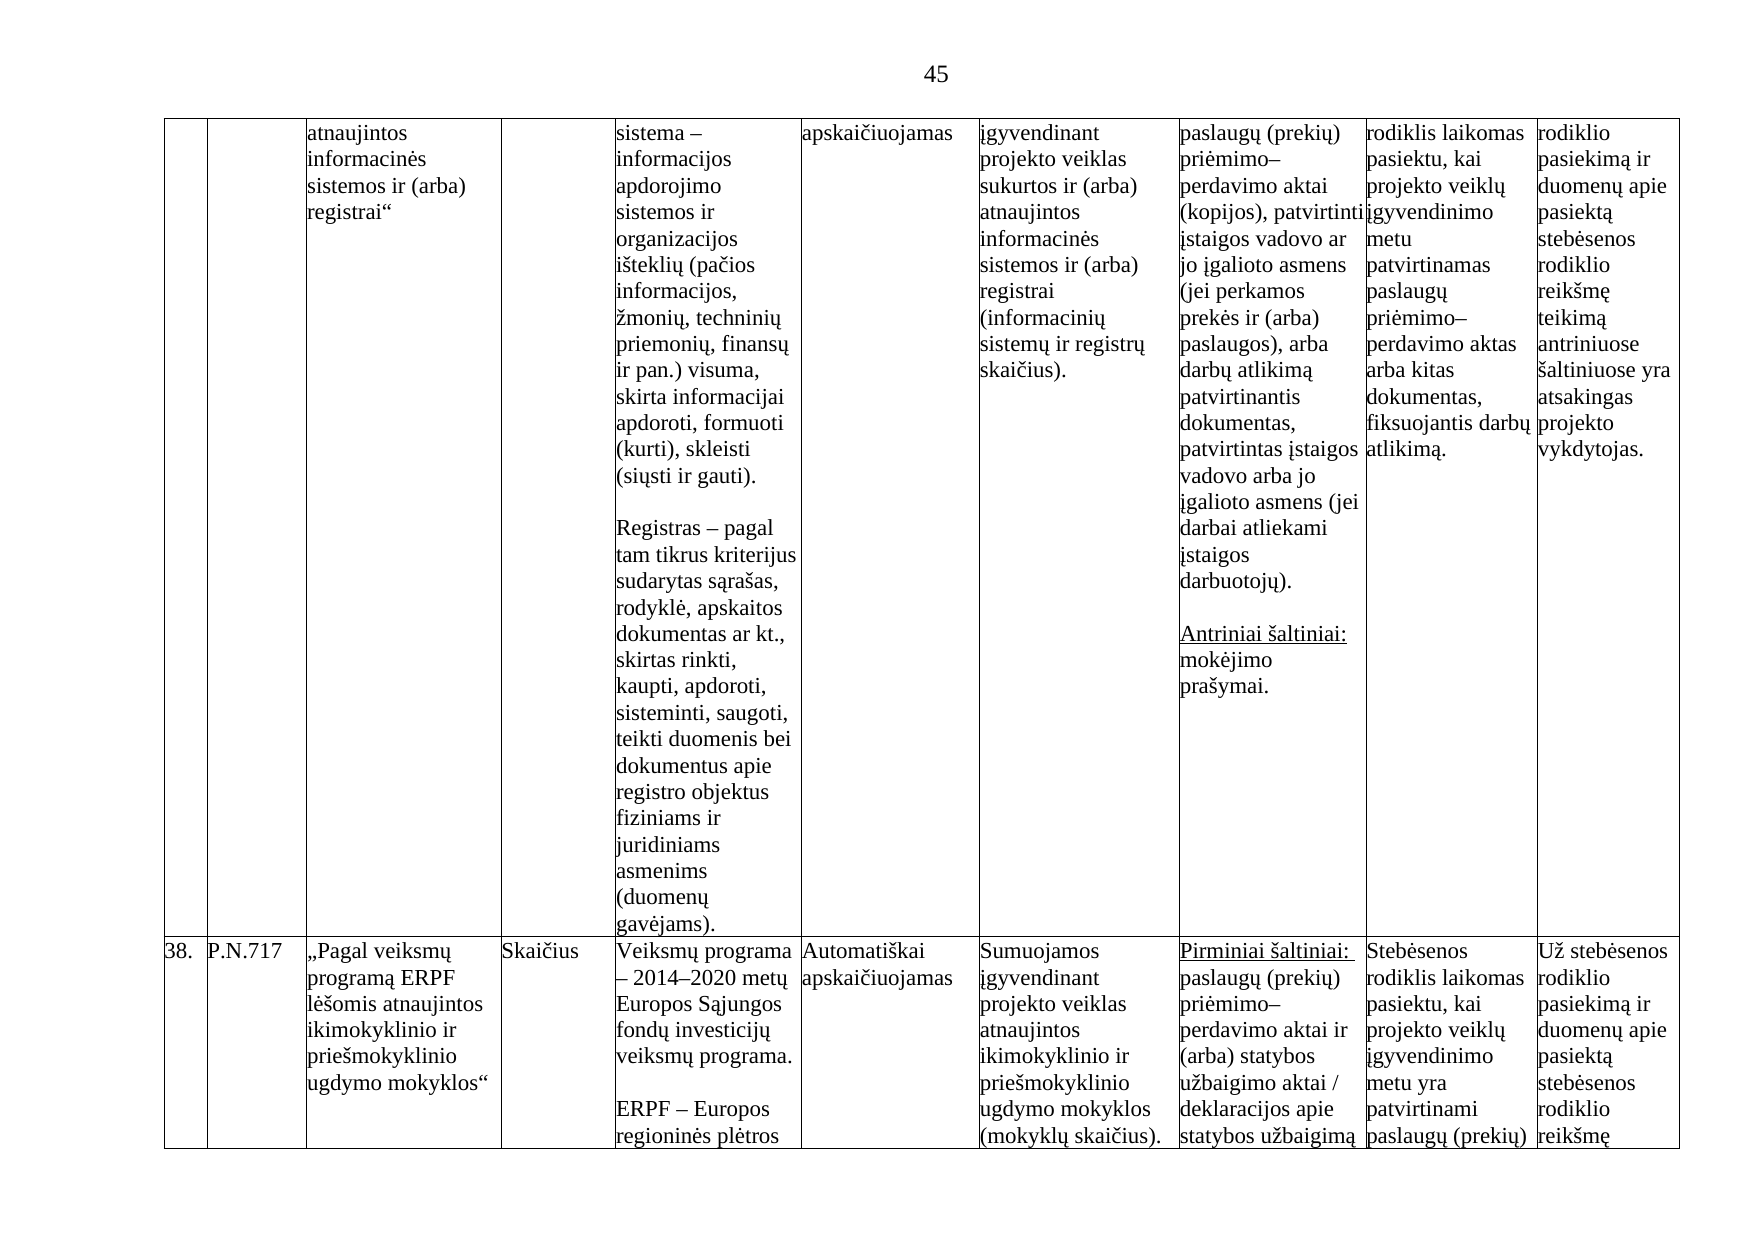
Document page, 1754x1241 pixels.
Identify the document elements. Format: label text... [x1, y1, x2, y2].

table_cell [502, 119, 615, 936]
table_cell [208, 119, 306, 936]
table_cell P.N.717 [208, 937, 306, 1148]
table_cell rodiklio pasiekimą ir duomenų apie pasiektą stebėsenos rodiklio reikšmę teikimą antriniuose šaltiniuose yra atsakingas projekto vykdytojas. [1538, 119, 1679, 936]
table_cell Stebėsenos rodiklis laikomas pasiektu, kai projekto veiklų įgyvendinimo metu yra patvirtinami paslaugų (prekių) [1367, 937, 1537, 1148]
table_cell apskaičiuojamas [802, 119, 979, 936]
table_cell [165, 119, 207, 936]
table_cell Automatiškai apskaičiuojamas [802, 937, 979, 1148]
table_cell 38. [165, 937, 207, 1148]
table_cell Pirminiai šaltiniai: paslaugų (prekių) priėmimo–perdavimo aktai ir (arba) statybos užbaigimo aktai / deklaracijos apie statybos užbaigimą [1180, 937, 1366, 1148]
table_cell Sumuojamos įgyvendinant projekto veiklas atnaujintos ikimokyklinio ir priešmokyklinio ugdymo mokyklos (mokyklų skaičius). [980, 937, 1179, 1148]
table_cell paslaugų (prekių) priėmimo–perdavimo aktai (kopijos), patvirtinti įstaigos vadovo ar jo įgalioto asmens (jei perkamos prekės ir (arba) paslaugos), arba darbų atlikimą patvirtinantis dokumentas, patvirtintas įstaigos vadovo arba jo įgalioto asmens (jei darbai atliekami įstaigos darbuotojų). Antriniai šaltiniai: mokėjimo prašymai. [1180, 119, 1366, 936]
table_cell „Pagal veiksmų programą ERPF lėšomis atnaujintos ikimokyklinio ir priešmokyklinio ugdymo mokyklos“ [307, 937, 501, 1148]
table_cell atnaujintos informacinės sistemos ir (arba) registrai“ [307, 119, 501, 936]
table_cell sistema – informacijos apdorojimo sistemos ir organizacijos išteklių (pačios informacijos, žmonių, techninių priemonių, finansų ir pan.) visuma, skirta informacijai apdoroti, formuoti (kurti), skleisti (siųsti ir gauti). Registras – pagal tam tikrus kriterijus sudarytas sąrašas, rodyklė, apskaitos dokumentas ar kt., skirtas rinkti, kaupti, apdoroti, sisteminti, saugoti, teikti duomenis bei dokumentus apie registro objektus fiziniams ir juridiniams asmenims (duomenų gavėjams). [616, 119, 801, 936]
table_cell rodiklis laikomas pasiektu, kai projekto veiklų įgyvendinimo metu patvirtinamas paslaugų priėmimo–perdavimo aktas arba kitas dokumentas, fiksuojantis darbų atlikimą. [1367, 119, 1537, 936]
table_cell įgyvendinant projekto veiklas sukurtos ir (arba) atnaujintos informacinės sistemos ir (arba) registrai (informacinių sistemų ir registrų skaičius). [980, 119, 1179, 936]
table_cell Skaičius [502, 937, 615, 1148]
table_cell Veiksmų programa – 2014–2020 metų Europos Sąjungos fondų investicijų veiksmų programa. ERPF – Europos regioninės plėtros [616, 937, 801, 1148]
table_cell Už stebėsenos rodiklio pasiekimą ir duomenų apie pasiektą stebėsenos rodiklio reikšmę [1538, 937, 1679, 1148]
